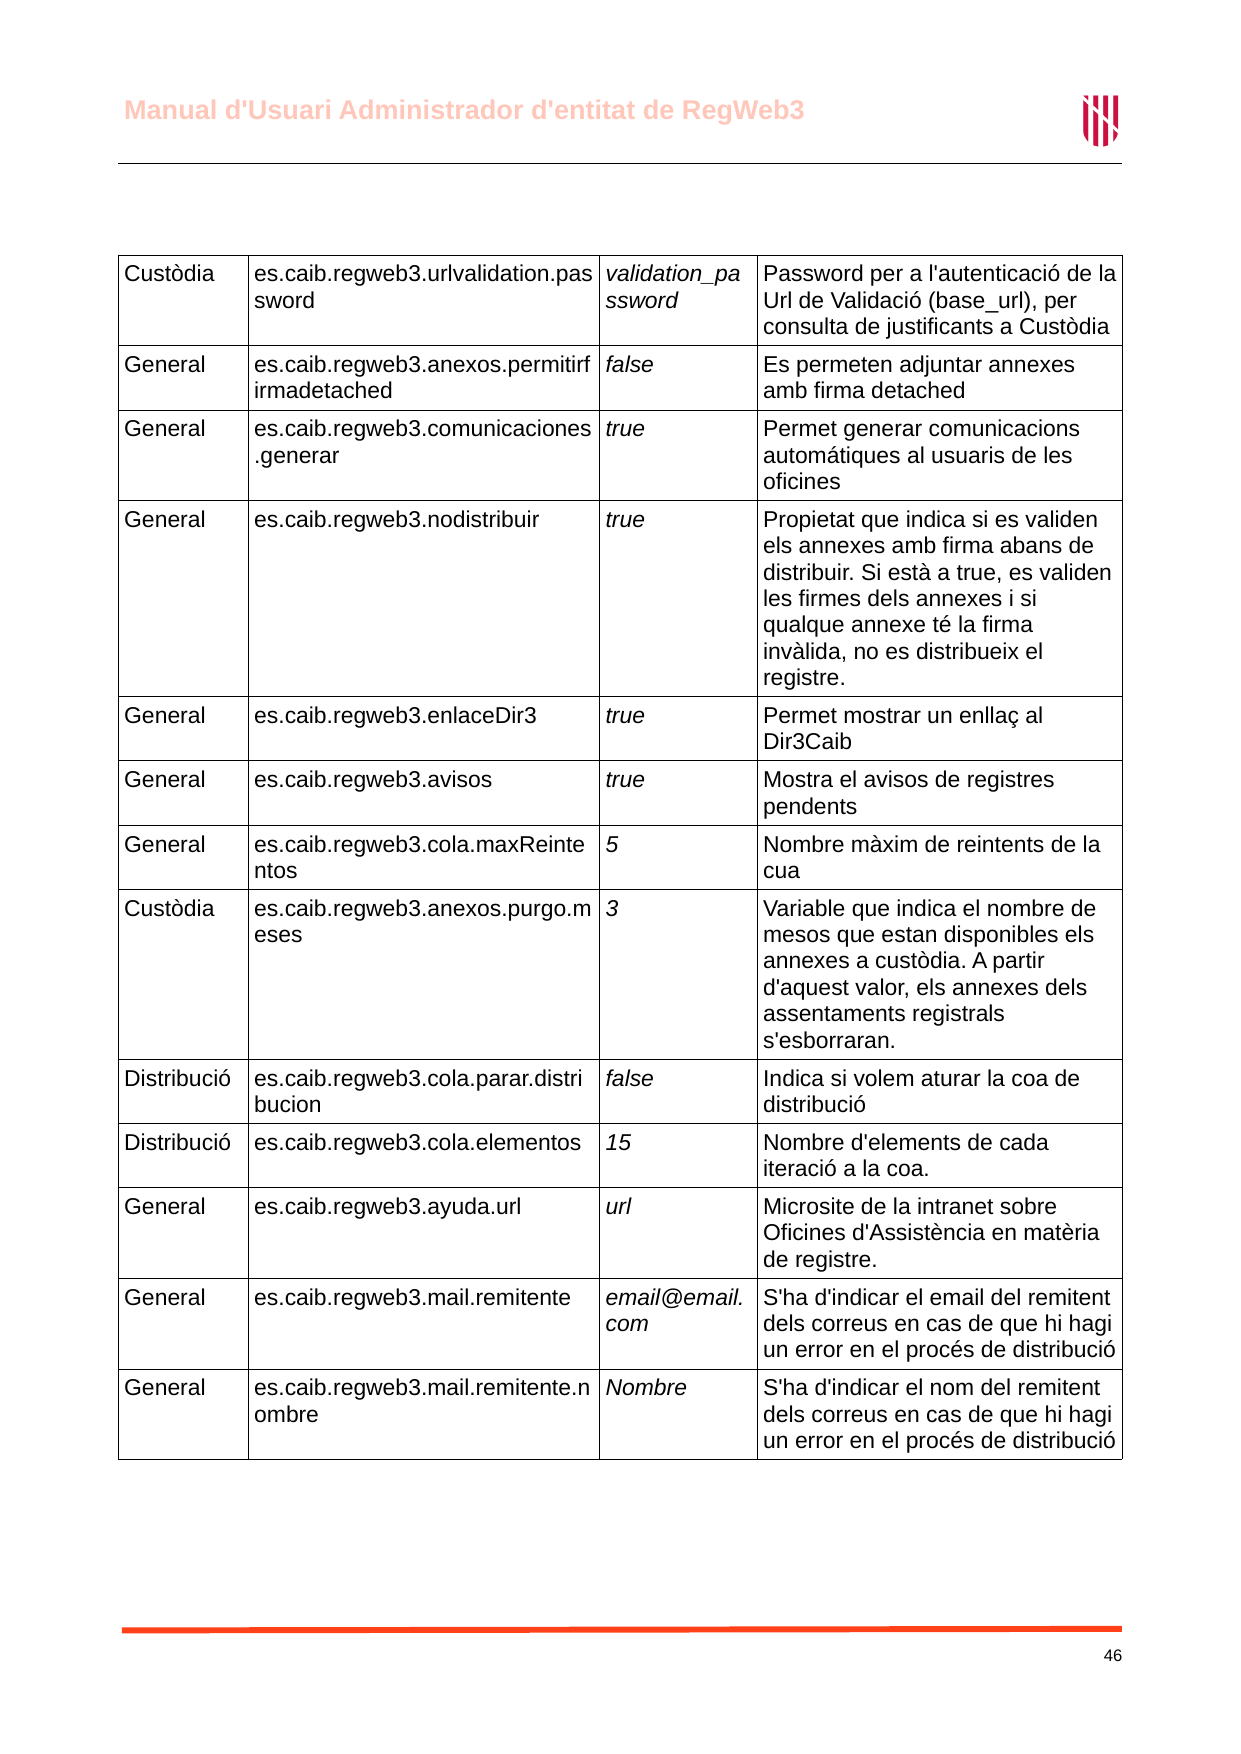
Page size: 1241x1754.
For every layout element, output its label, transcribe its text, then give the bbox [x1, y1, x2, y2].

table_cell Distribució [119, 1060, 248, 1123]
table_cell 15 [600, 1124, 757, 1187]
table_cell General [119, 346, 248, 409]
table_cell General [119, 697, 248, 760]
table_cell es.caib.regweb3.cola.maxReintentos [249, 826, 599, 889]
table_cell Mostra el avisos de registres pendents [758, 761, 1122, 825]
table_cell es.caib.regweb3.cola.elementos [249, 1124, 599, 1187]
table_cell es.caib.regweb3.urlvalidation.password [249, 256, 599, 345]
table_cell es.caib.regweb3.nodistribuir [249, 501, 599, 696]
table_cell Indica si volem aturar la coa de distribució [758, 1060, 1122, 1123]
table_cell es.caib.regweb3.comunicaciones.generar [249, 411, 599, 500]
table_cell Microsite de la intranet sobre Oficines d'Assistència en matèria de registre. [758, 1188, 1122, 1278]
table_cell Es permeten adjuntar annexes amb firma detached [758, 346, 1122, 409]
picture [1080, 93, 1121, 148]
table_cell Propietat que indica si es validen els annexes amb firma abans de distribuir. Si està a true, es validen les firmes dels annexes i si qualque annexe té la firma invàlida, no es distribueix el registre. [758, 501, 1122, 696]
table_cell true [600, 411, 757, 500]
table_cell url [600, 1188, 757, 1278]
table_cell Permet mostrar un enllaç al Dir3Caib [758, 697, 1122, 760]
table_cell General [119, 1370, 248, 1459]
table_cell es.caib.regweb3.anexos.purgo.meses [249, 890, 599, 1059]
table_cell es.caib.regweb3.avisos [249, 761, 599, 825]
table_cell General [119, 826, 248, 889]
table_cell Distribució [119, 1124, 248, 1187]
table_cell Nombre màxim de reintents de la cua [758, 826, 1122, 889]
table_cell email@email.com [600, 1279, 757, 1368]
table_cell Variable que indica el nombre de mesos que estan disponibles els annexes a custòdia. A partir d'aquest valor, els annexes dels assentaments registrals s'esborraran. [758, 890, 1122, 1059]
table_cell S'ha d'indicar el nom del remitent dels correus en cas de que hi hagi un error en el procés de distribució [758, 1370, 1122, 1459]
table_cell true [600, 697, 757, 760]
table_cell es.caib.regweb3.enlaceDir3 [249, 697, 599, 760]
table_cell Permet generar comunicacions automátiques al usuaris de les oficines [758, 411, 1122, 500]
table_cell Password per a l'autenticació de la Url de Validació (base_url), per consulta de justificants a Custòdia [758, 256, 1122, 345]
table_cell S'ha d'indicar el email del remitent dels correus en cas de que hi hagi un error en el procés de distribució [758, 1279, 1122, 1368]
table_cell General [119, 1279, 248, 1368]
table_cell true [600, 761, 757, 825]
table_cell false [600, 1060, 757, 1123]
table_cell General [119, 501, 248, 696]
table_cell es.caib.regweb3.mail.remitente.nombre [249, 1370, 599, 1459]
table_cell es.caib.regweb3.mail.remitente [249, 1279, 599, 1368]
table_cell Custòdia [119, 256, 248, 345]
table_cell false [600, 346, 757, 409]
table_cell Custòdia [119, 890, 248, 1059]
table_cell 5 [600, 826, 757, 889]
table_cell General [119, 1188, 248, 1278]
table_cell Nombre d'elements de cada iteració a la coa. [758, 1124, 1122, 1187]
table_cell es.caib.regweb3.anexos.permitirfirmadetached [249, 346, 599, 409]
table_cell es.caib.regweb3.ayuda.url [249, 1188, 599, 1278]
table_cell Nombre [600, 1370, 757, 1459]
table_cell validation_password [600, 256, 757, 345]
table_cell General [119, 761, 248, 825]
table_cell true [600, 501, 757, 696]
table_cell es.caib.regweb3.cola.parar.distribucion [249, 1060, 599, 1123]
table_cell General [119, 411, 248, 500]
table_cell 3 [600, 890, 757, 1059]
